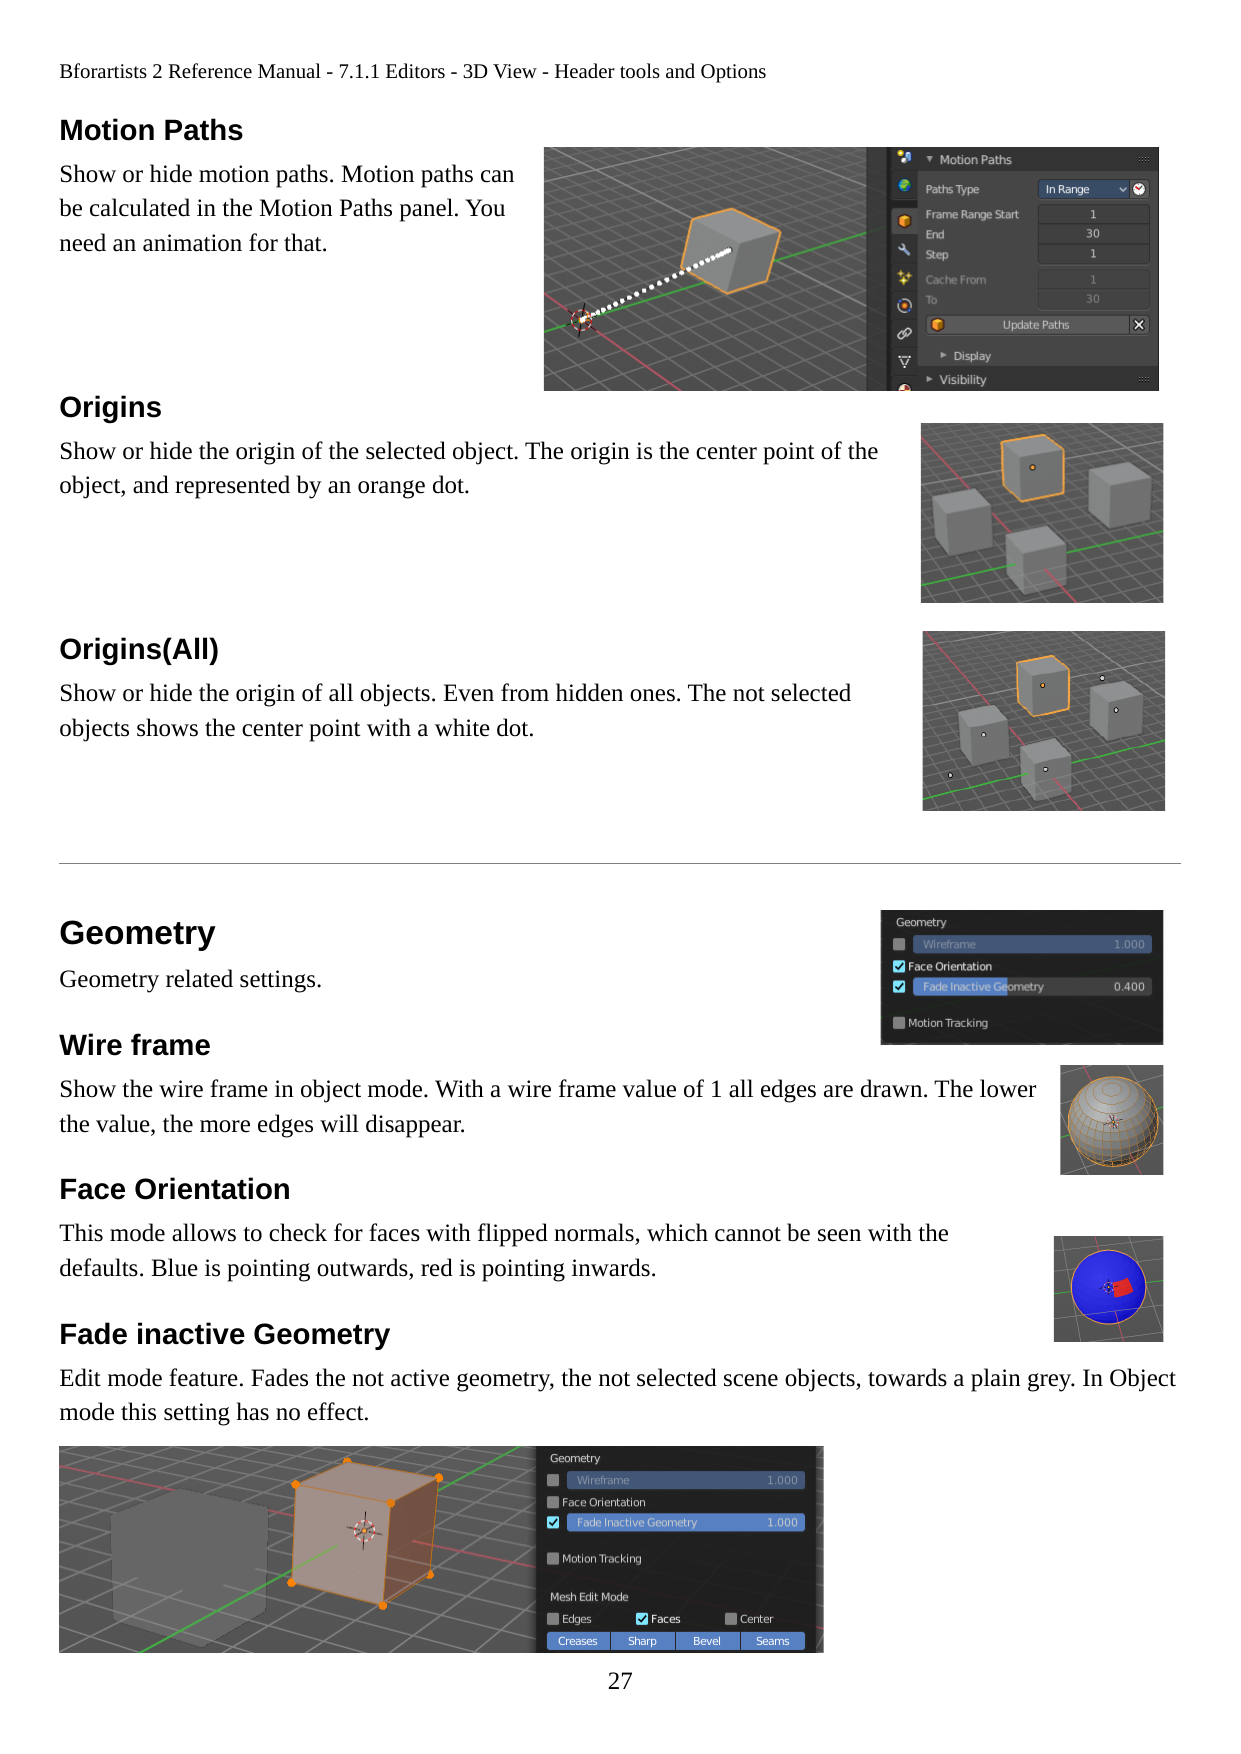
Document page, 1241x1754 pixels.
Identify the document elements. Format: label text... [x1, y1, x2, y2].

text Show or hide motion paths. Motion paths can be calculated in the Motion Paths panel. You need an animation for that. [59, 159, 543, 257]
picture [59, 1446, 824, 1653]
picture [880, 910, 1164, 1045]
subtitle Wire frame [59, 1028, 1181, 1062]
text Edit mode feature. Fades the not active geometry, the not selected scene objects, towards a plain grey. In Object mode this setting has no effect. [59, 1363, 1181, 1426]
picture [1060, 1065, 1164, 1175]
text Show or hide the origin of the selected object. The origin is the center point of the object, and represented by an orange dot. [59, 436, 920, 499]
subtitle Geometry [59, 913, 880, 952]
subtitle Origins [59, 389, 1181, 423]
text Show the wire frame in object mode. With a wire frame value of 1 all edges are drawn. The lower the value, the more edges will disappear. [59, 1074, 1060, 1137]
subtitle [1164, 913, 1181, 952]
text Show or hide the origin of all objects. Even from hidden ones. The not selected objects shows the center point with a white dot. [59, 678, 922, 742]
subtitle Fade inactive Geometry [59, 1317, 1181, 1350]
picture [922, 631, 1166, 811]
picture [920, 423, 1164, 603]
subtitle Face Orientation [59, 1172, 1181, 1206]
subtitle [1166, 632, 1181, 666]
subtitle Motion Paths [59, 113, 1181, 146]
text This mode allows to check for faces with flipped normals, which cannot be seen with the defaults. Blue is pointing outwards, red is pointing inwards. [59, 1218, 1181, 1282]
picture [1053, 1236, 1164, 1342]
text Geometry related settings. [59, 964, 880, 993]
picture [543, 147, 1159, 391]
subtitle Origins(All) [59, 632, 922, 666]
